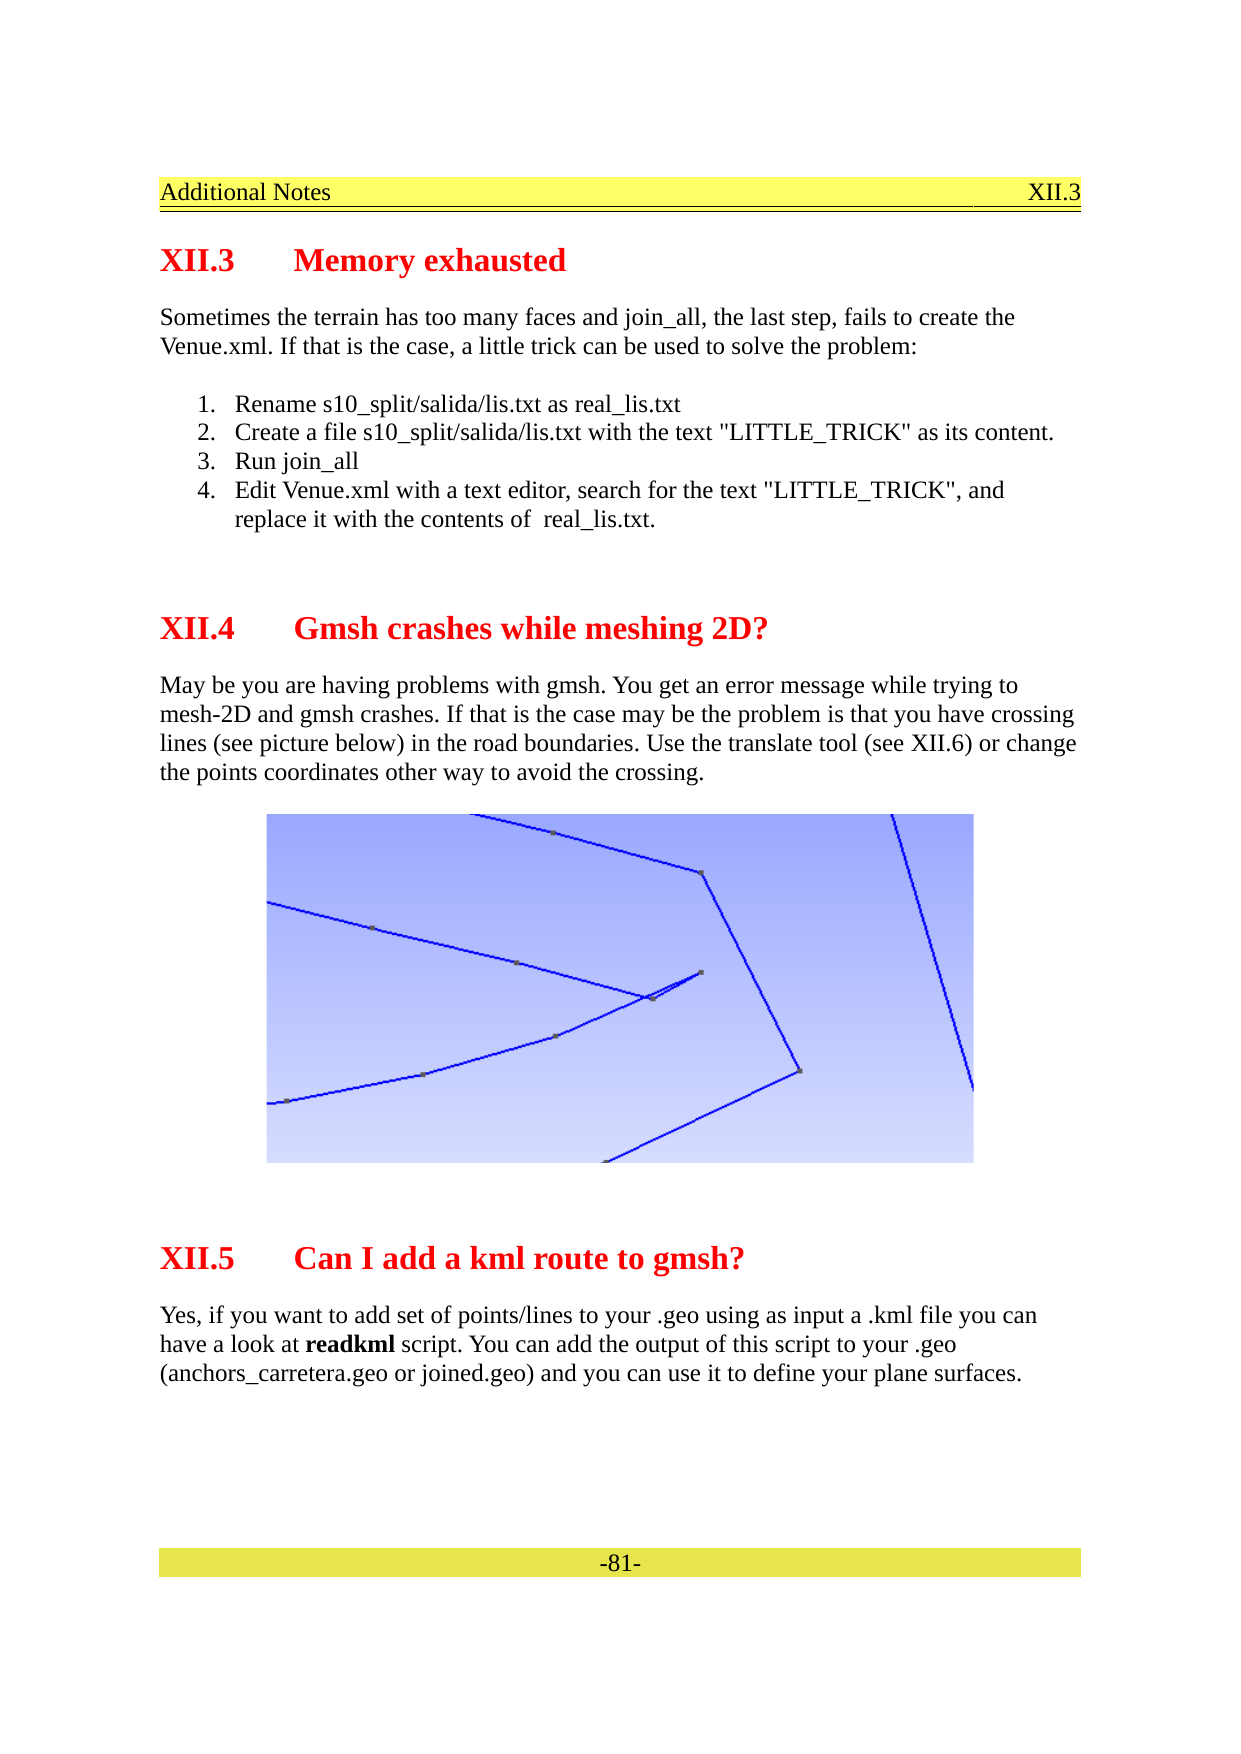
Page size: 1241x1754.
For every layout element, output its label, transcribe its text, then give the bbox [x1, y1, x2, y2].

text May be you are having problems with gmsh. You get an error message while trying to mesh-2D and gmsh crashes. If that is the case may be the problem is that you have crossing lines (see picture below) in the road boundaries. Use the translate tool (see XII.6) or change the points coordinates other way to avoid the crossing. [159, 670, 1081, 785]
list Run join_all [197, 446, 1081, 475]
subtitle Memory exhausted [159, 240, 1081, 279]
list Rename s10_split/salida/lis.txt as real_lis.txt [197, 389, 1081, 417]
subtitle Gmsh crashes while meshing 2D? [159, 608, 1081, 647]
list Edit Venue.xml with a text editor, search for the text "LITTLE_TRICK", and replace it with the contents of real_lis.txt. [197, 475, 1081, 532]
text Yes, if you want to add set of points/lines to your .geo using as input a .kml file you can have a look at readkml script. You can add the output of this script to your .geo (anchors_carretera.geo or joined.geo) and you can use it to define your plane surfaces. [159, 1300, 1081, 1387]
picture [266, 814, 974, 1163]
subtitle Can I add a kml route to gmsh? [159, 1238, 1081, 1277]
list Create a file s10_split/salida/lis.txt with the text "LITTLE_TRICK" as its content. [197, 417, 1081, 446]
text Sometimes the terrain has too many faces and join_all, the last step, fails to create the Venue.xml. If that is the case, a little trick can be used to solve the problem: [159, 302, 1081, 360]
